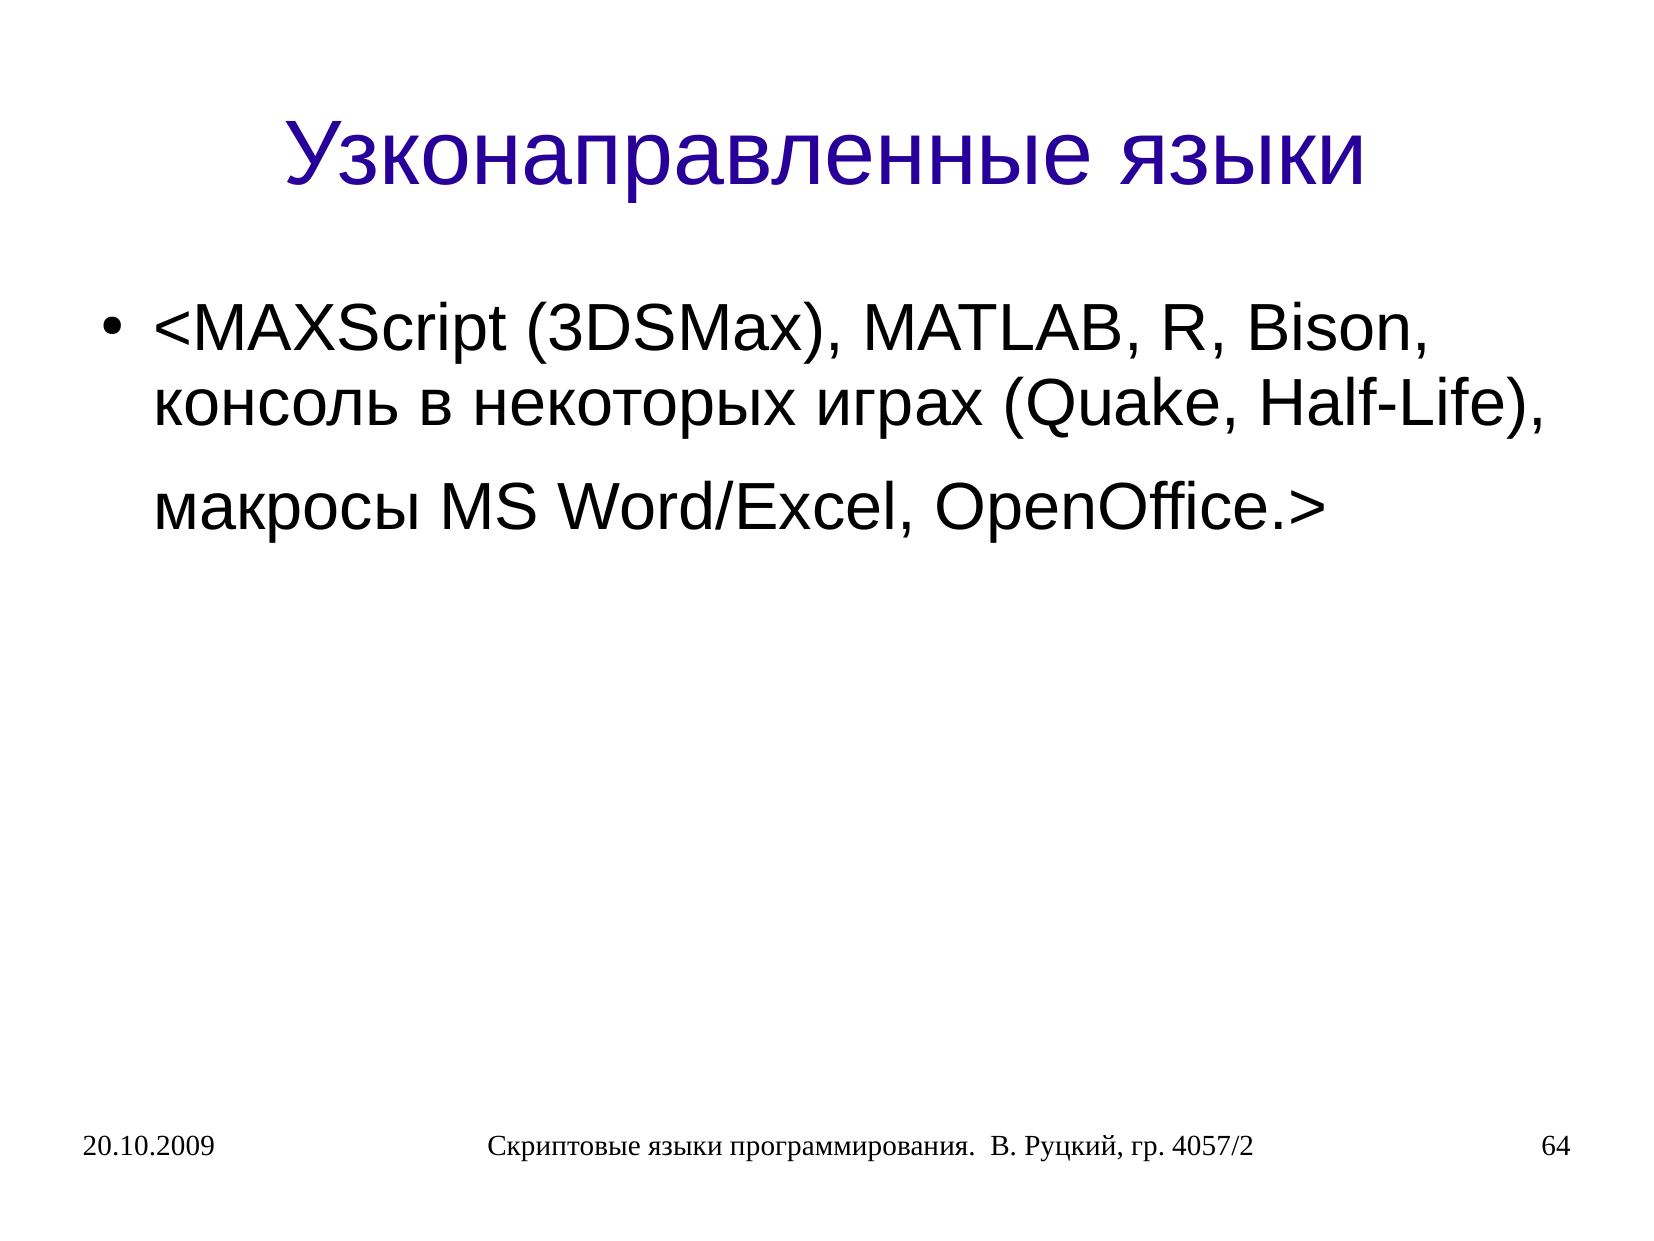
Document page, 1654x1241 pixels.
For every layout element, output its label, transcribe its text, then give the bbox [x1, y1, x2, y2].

list <MAXScript (3DSMax), MATLAB, R, Bison, консоль в некоторых играх (Quake, Half-Life), макросы MS Word/Excel, OpenOffice.> [82, 290, 1571, 1109]
title Узконаправленные языки [82, 49, 1571, 257]
